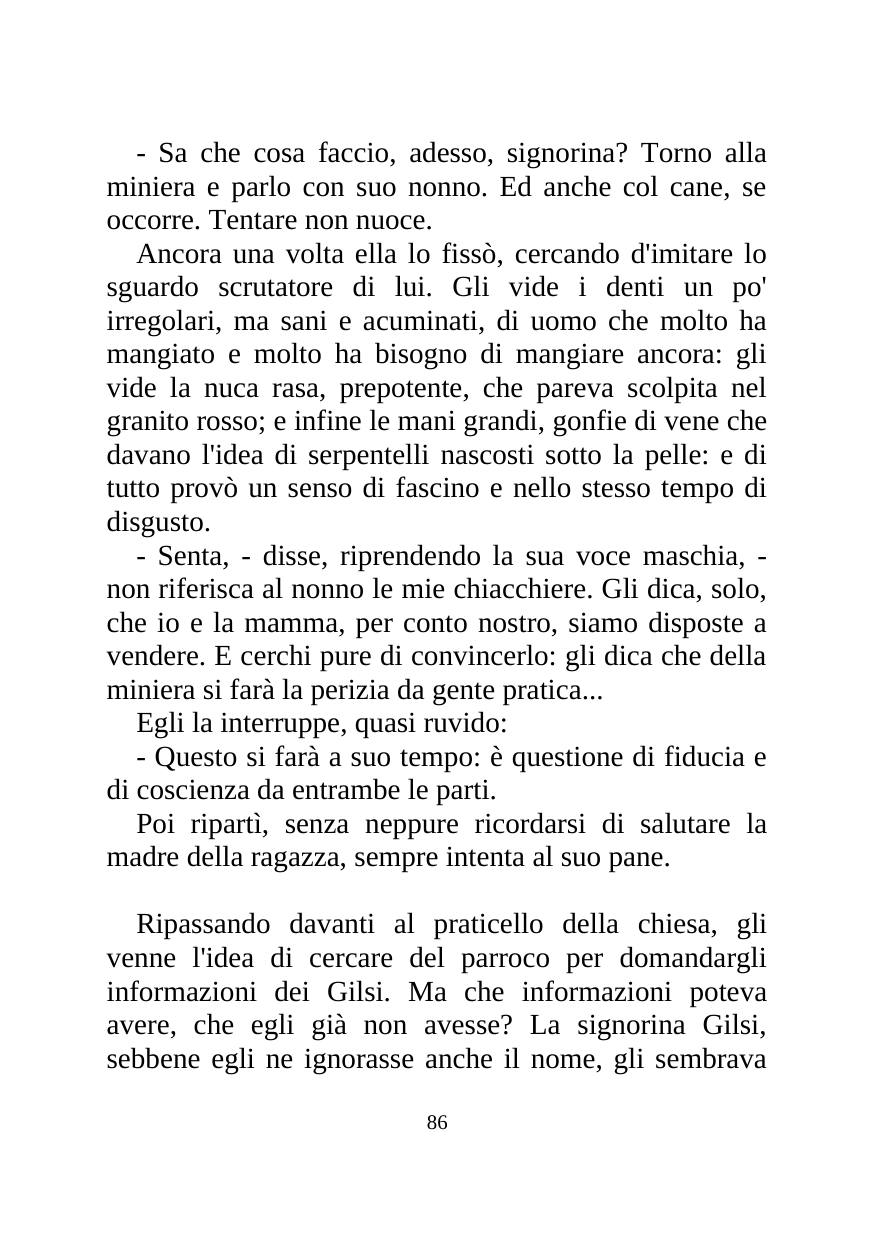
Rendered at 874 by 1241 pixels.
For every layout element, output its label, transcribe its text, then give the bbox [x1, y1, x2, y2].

text - Senta, - disse, riprendendo la sua voce maschia, - non riferisca al nonno le mie chiacchiere. Gli dica, solo, che io e la mamma, per conto nostro, siamo disposte a vendere. E cerchi pure di convincerlo: gli dica che della miniera si farà la perizia da gente pratica... [106, 538, 768, 705]
text Ripassando davanti al praticello della chiesa, gli venne l'idea di cercare del parroco per domandargli informazioni dei Gilsi. Ma che informazioni poteva avere, che egli già non avesse? La signorina Gilsi, sebbene egli ne ignorasse anche il nome, gli sembrava [106, 907, 768, 1074]
text Poi ripartì, senza neppure ricordarsi di salutare la madre della ragazza, sempre intenta al suo pane. [106, 806, 768, 873]
text - Sa che cosa faccio, adesso, signorina? Torno alla miniera e parlo con suo nonno. Ed anche col cane, se occorre. Tentare non nuoce. [106, 135, 768, 236]
text Egli la interruppe, quasi ruvido: [106, 705, 768, 739]
text - Questo si farà a suo tempo: è questione di fiducia e di coscienza da entrambe le parti. [106, 739, 768, 806]
text Ancora una volta ella lo fissò, cercando d'imitare lo sguardo scrutatore di lui. Gli vide i denti un po' irregolari, ma sani e acuminati, di uomo che molto ha mangiato e molto ha bisogno di mangiare ancora: gli vide la nuca rasa, prepotente, che pareva scolpita nel granito rosso; e infine le mani grandi, gonfie di vene che davano l'idea di serpentelli nascosti sotto la pelle: e di tutto provò un senso di fascino e nello stesso tempo di disgusto. [106, 236, 768, 538]
